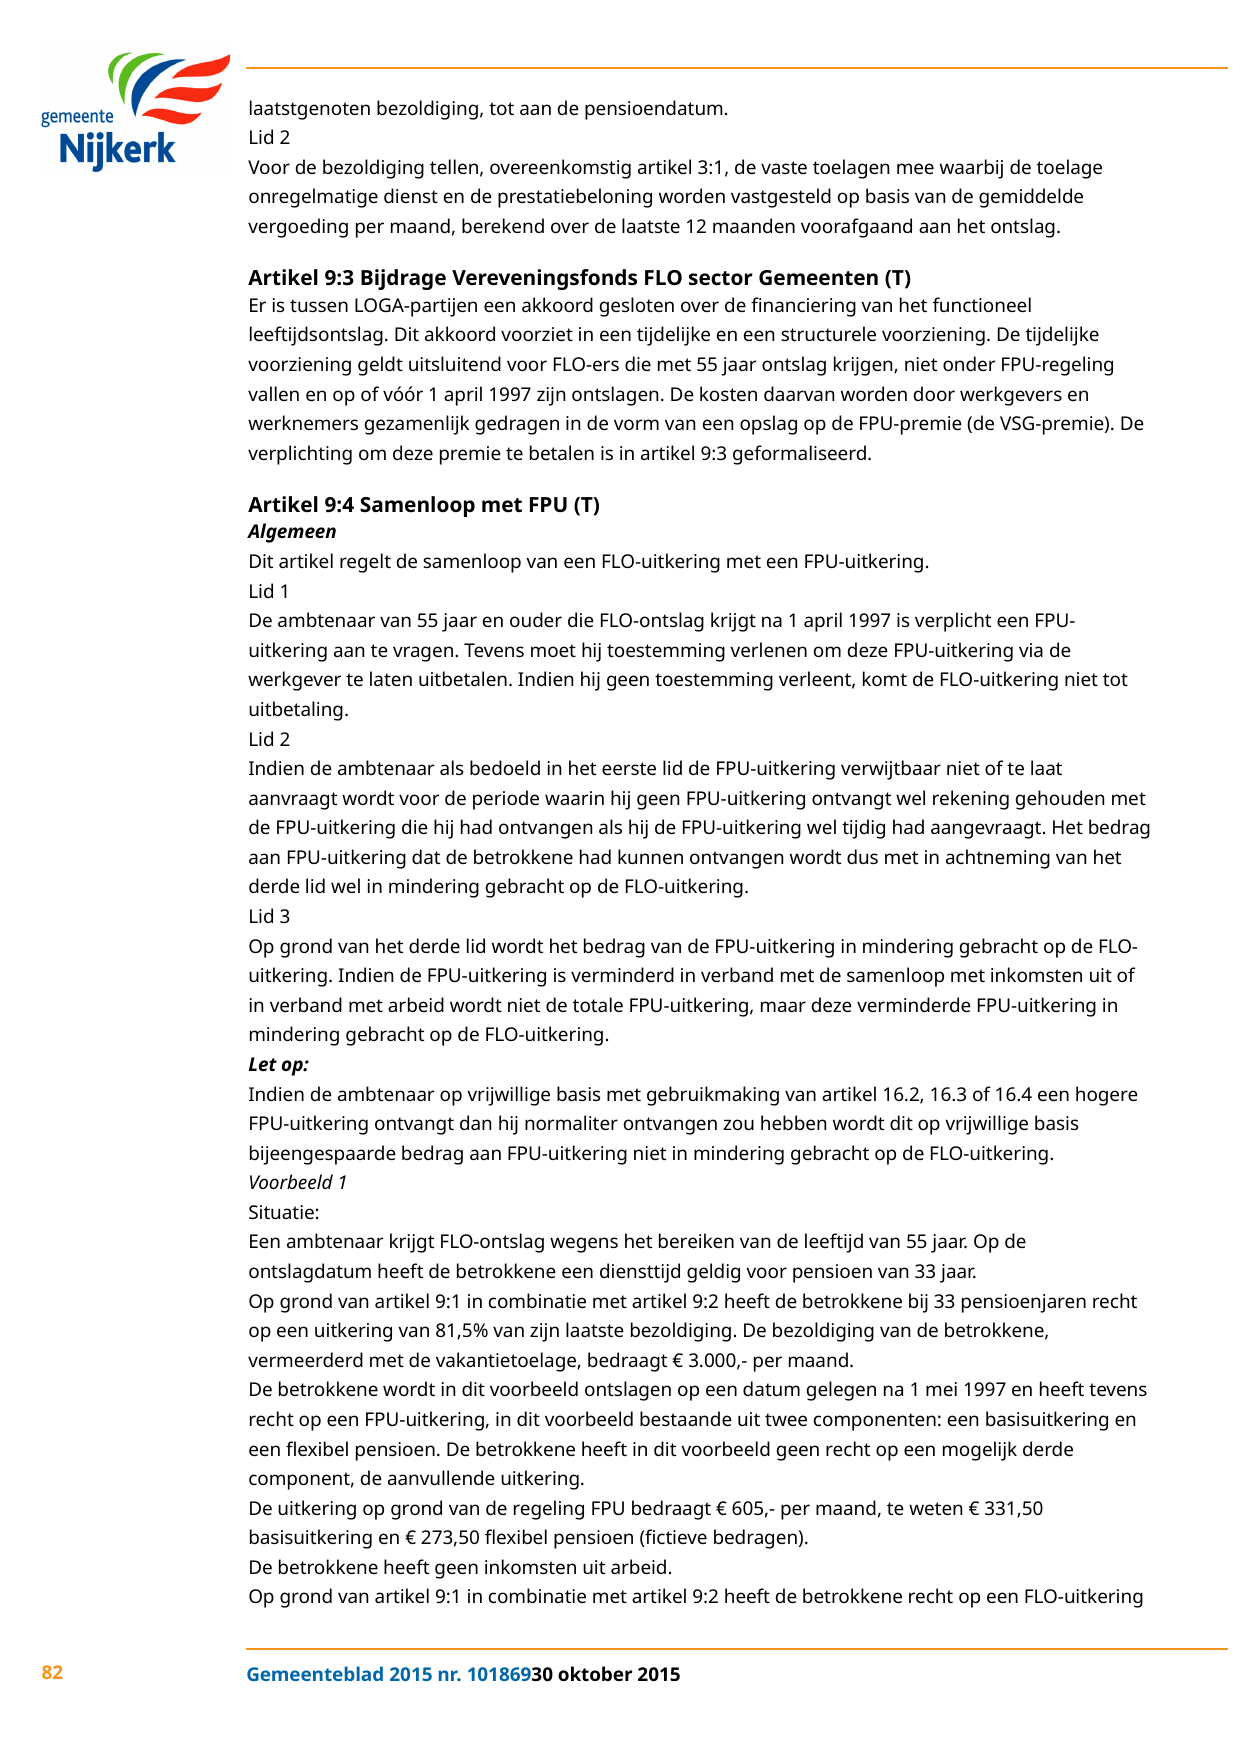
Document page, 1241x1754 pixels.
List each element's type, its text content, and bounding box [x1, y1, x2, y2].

text Voorbeeld 1 [248, 1169, 1152, 1195]
text Op grond van artikel 9:1 in combinatie met artikel 9:2 heeft de betrokkene bij 33 pensioenjaren recht op een uitkering van 81,5% van zijn laatste bezoldiging. De bezoldiging van de betrokkene, vermeerderd met de vakantietoelage, bedraagt € 3.000,- per maand. [248, 1288, 1152, 1373]
text Lid 1 [248, 578, 1152, 604]
text Dit artikel regelt de samenloop van een FLO-uitkering met een FPU-uitkering. [248, 548, 1152, 574]
text Een ambtenaar krijgt FLO-ontslag wegens het bereiken van de leeftijd van 55 jaar. Op de ontslagdatum heeft de betrokkene een diensttijd geldig voor pensioen van 33 jaar. [248, 1229, 1152, 1284]
text Algemeen [248, 519, 1152, 544]
text Lid 2 [248, 124, 1152, 150]
text De betrokkene heeft geen inkomsten uit arbeid. [248, 1554, 1152, 1580]
text De ambtenaar van 55 jaar en ouder die FLO-ontslag krijgt na 1 april 1997 is verplicht een FPU-uitkering aan te vragen. Tevens moet hij toestemming verlenen om deze FPU-uitkering via de werkgever te laten uitbetalen. Indien hij geen toestemming verleent, komt de FLO-uitkering niet tot uitbetaling. [248, 607, 1152, 722]
text laatstgenoten bezoldiging, tot aan de pensioendatum. [248, 95, 1152, 121]
text Lid 2 [248, 726, 1152, 752]
text Lid 3 [248, 903, 1152, 929]
text Op grond van het derde lid wordt het bedrag van de FPU-uitkering in mindering gebracht op de FLO-uitkering. Indien de FPU-uitkering is verminderd in verband met de samenloop met inkomsten uit of in verband met arbeid wordt niet de totale FPU-uitkering, maar deze verminderde FPU-uitkering in mindering gebracht op de FLO-uitkering. [248, 933, 1152, 1047]
text Indien de ambtenaar als bedoeld in het eerste lid de FPU-uitkering verwijtbaar niet of te laat aanvraagt wordt voor de periode waarin hij geen FPU-uitkering ontvangt wel rekening gehouden met de FPU-uitkering die hij had ontvangen als hij de FPU-uitkering wel tijdig had aangevraagt. Het bedrag aan FPU-uitkering dat de betrokkene had kunnen ontvangen wordt dus met in achtneming van het derde lid wel in mindering gebracht op de FLO-uitkering. [248, 755, 1152, 899]
text De betrokkene wordt in dit voorbeeld ontslagen op een datum gelegen na 1 mei 1997 en heeft tevens recht op een FPU-uitkering, in dit voorbeeld bestaande uit twee componenten: een basisuitkering en een flexibel pensioen. De betrokkene heeft in dit voorbeeld geen recht op een mogelijk derde component, de aanvullende uitkering. [248, 1377, 1152, 1491]
picture [41, 47, 231, 172]
text De uitkering op grond van de regeling FPU bedraagt € 605,- per maand, te weten € 331,50 basisuitkering en € 273,50 flexibel pensioen (fictieve bedragen). [248, 1495, 1152, 1550]
text Artikel 9:3 Bijdrage Vereveningsfonds FLO sector Gemeenten (T) [248, 263, 1152, 292]
text Op grond van artikel 9:1 in combinatie met artikel 9:2 heeft de betrokkene recht op een FLO-uitkering [248, 1584, 1152, 1609]
text Situatie: [248, 1199, 1152, 1225]
text Let op: [248, 1051, 1152, 1077]
text Voor de bezoldiging tellen, overeenkomstig artikel 3:1, de vaste toelagen mee waarbij de toelage onregelmatige dienst en de prestatiebeloning worden vastgesteld op basis van de gemiddelde vergoeding per maand, berekend over de laatste 12 maanden voorafgaand aan het ontslag. [248, 154, 1152, 239]
text Er is tussen LOGA-partijen een akkoord gesloten over de financiering van het functioneel leeftijdsontslag. Dit akkoord voorziet in een tijdelijke en een structurele voorziening. De tijdelijke voorziening geldt uitsluitend voor FLO-ers die met 55 jaar ontslag krijgen, niet onder FPU-regeling vallen en op of vóór 1 april 1997 zijn ontslagen. De kosten daarvan worden door werkgevers en werknemers gezamenlijk gedragen in de vorm van een opslag op de FPU-premie (de VSG-premie). De verplichting om deze premie te betalen is in artikel 9:3 geformaliseerd. [248, 292, 1152, 466]
text Artikel 9:4 Samenloop met FPU (T) [248, 490, 1152, 519]
text Indien de ambtenaar op vrijwillige basis met gebruikmaking van artikel 16.2, 16.3 of 16.4 een hogere FPU-uitkering ontvangt dan hij normaliter ontvangen zou hebben wordt dit op vrijwillige basis bijeengespaarde bedrag aan FPU-uitkering niet in mindering gebracht op de FLO-uitkering. [248, 1081, 1152, 1166]
